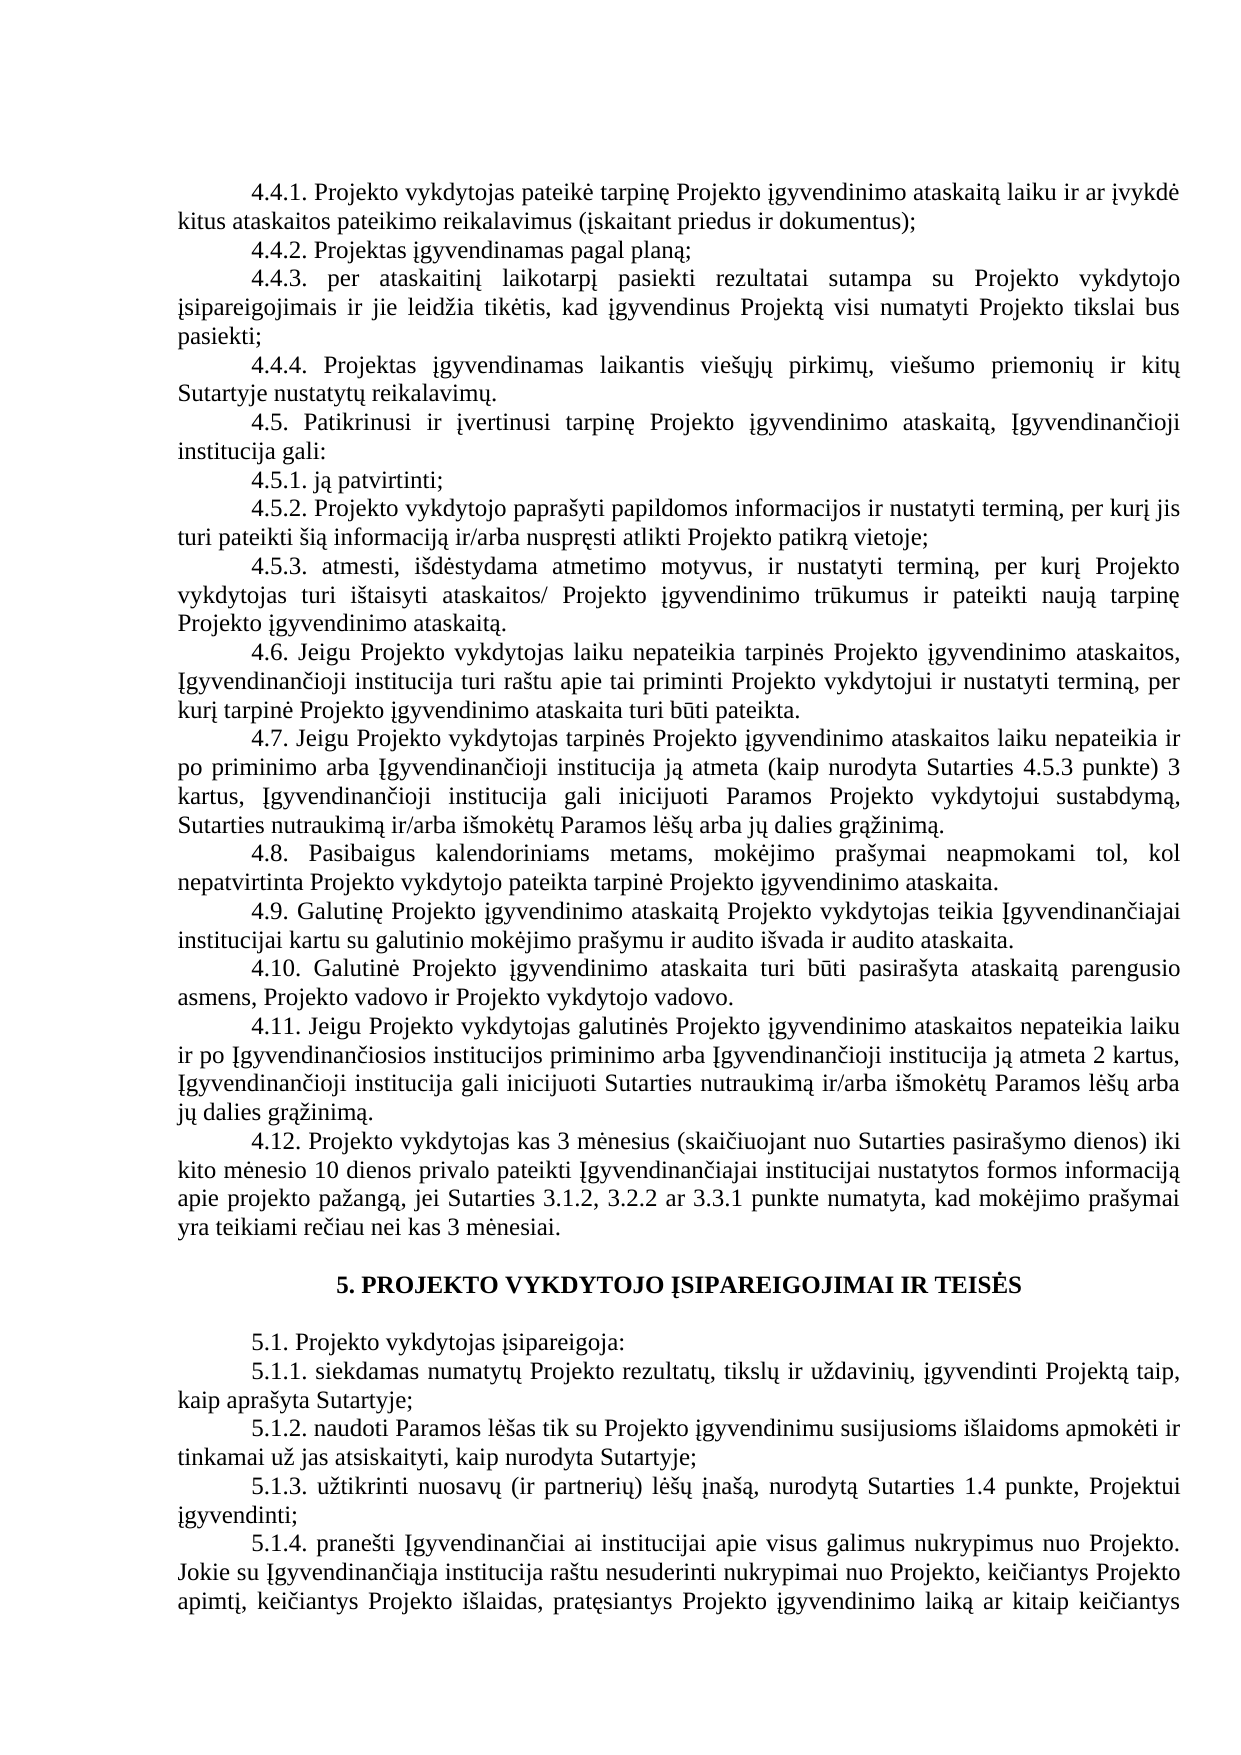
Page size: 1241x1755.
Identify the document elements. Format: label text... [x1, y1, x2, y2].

text 4.5.3. atmesti, išdėstydama atmetimo motyvus, ir nustatyti terminą, per kurį Projekto vykdytojas turi ištaisyti ataskaitos/ Projekto įgyvendinimo trūkumus ir pateikti naują tarpinę Projekto įgyvendinimo ataskaitą. [177, 551, 1181, 637]
text 4.4.2. Projektas įgyvendinamas pagal planą; [177, 235, 1181, 263]
text 4.5.2. Projekto vykdytojo paprašyti papildomos informacijos ir nustatyti terminą, per kurį jis turi pateikti šią informaciją ir/arba nuspręsti atlikti Projekto patikrą vietoje; [177, 493, 1181, 551]
text 5.1. Projekto vykdytojas įsipareigoja: [177, 1327, 1181, 1356]
text 4.6. Jeigu Projekto vykdytojas laiku nepateikia tarpinės Projekto įgyvendinimo ataskaitos, Įgyvendinančioji institucija turi raštu apie tai priminti Projekto vykdytojui ir nustatyti terminą, per kurį tarpinė Projekto įgyvendinimo ataskaita turi būti pateikta. [177, 637, 1181, 723]
text 4.8. Pasibaigus kalendoriniams metams, mokėjimo prašymai neapmokami tol, kol nepatvirtinta Projekto vykdytojo pateikta tarpinė Projekto įgyvendinimo ataskaita. [177, 838, 1181, 896]
text 5.1.4. pranešti Įgyvendinančiai ai institucijai apie visus galimus nukrypimus nuo Projekto. Jokie su Įgyvendinančiąja institucija raštu nesuderinti nukrypimai nuo Projekto, keičiantys Projekto apimtį, keičiantys Projekto išlaidas, pratęsiantys Projekto įgyvendinimo laiką ar kitaip keičiantys [177, 1528, 1181, 1615]
text 4.11. Jeigu Projekto vykdytojas galutinės Projekto įgyvendinimo ataskaitos nepateikia laiku ir po Įgyvendinančiosios institucijos priminimo arba Įgyvendinančioji institucija ją atmeta 2 kartus, Įgyvendinančioji institucija gali inicijuoti Sutarties nutraukimą ir/arba išmokėtų Paramos lėšų arba jų dalies grąžinimą. [177, 1011, 1181, 1126]
text 4.5. Patikrinusi ir įvertinusi tarpinę Projekto įgyvendinimo ataskaitą, Įgyvendinančioji institucija gali: [177, 407, 1181, 465]
text 4.4.1. Projekto vykdytojas pateikė tarpinę Projekto įgyvendinimo ataskaitą laiku ir ar įvykdė kitus ataskaitos pateikimo reikalavimus (įskaitant priedus ir dokumentus); [177, 177, 1181, 235]
text 5.1.2. naudoti Paramos lėšas tik su Projekto įgyvendinimu susijusioms išlaidoms apmokėti ir tinkamai už jas atsiskaityti, kaip nurodyta Sutartyje; [177, 1413, 1181, 1471]
text 4.4.3. per ataskaitinį laikotarpį pasiekti rezultatai sutampa su Projekto vykdytojo įsipareigojimais ir jie leidžia tikėtis, kad įgyvendinus Projektą visi numatyti Projekto tikslai bus pasiekti; [177, 263, 1181, 350]
text 4.9. Galutinę Projekto įgyvendinimo ataskaitą Projekto vykdytojas teikia Įgyvendinančiajai institucijai kartu su galutinio mokėjimo prašymu ir audito išvada ir audito ataskaita. [177, 896, 1181, 953]
text 4.7. Jeigu Projekto vykdytojas tarpinės Projekto įgyvendinimo ataskaitos laiku nepateikia ir po priminimo arba Įgyvendinančioji institucija ją atmeta (kaip nurodyta Sutarties 4.5.3 punkte) 3 kartus, Įgyvendinančioji institucija gali inicijuoti Paramos Projekto vykdytojui sustabdymą, Sutarties nutraukimą ir/arba išmokėtų Paramos lėšų arba jų dalies grąžinimą. [177, 723, 1181, 838]
text 4.12. Projekto vykdytojas kas 3 mėnesius (skaičiuojant nuo Sutarties pasirašymo dienos) iki kito mėnesio 10 dienos privalo pateikti Įgyvendinančiajai institucijai nustatytos formos informaciją apie projekto pažangą, jei Sutarties 3.1.2, 3.2.2 ar 3.3.1 punkte numatyta, kad mokėjimo prašymai yra teikiami rečiau nei kas 3 mėnesiai. [177, 1126, 1181, 1241]
text 5. PROJEKTO VYKDYTOJO ĮSIPAREIGOJIMAI IR TEISĖS [177, 1270, 1181, 1298]
text 4.5.1. ją patvirtinti; [177, 465, 1181, 493]
text 5.1.1. siekdamas numatytų Projekto rezultatų, tikslų ir uždavinių, įgyvendinti Projektą taip, kaip aprašyta Sutartyje; [177, 1356, 1181, 1413]
text 4.4.4. Projektas įgyvendinamas laikantis viešųjų pirkimų, viešumo priemonių ir kitų Sutartyje nustatytų reikalavimų. [177, 350, 1181, 407]
text 4.10. Galutinė Projekto įgyvendinimo ataskaita turi būti pasirašyta ataskaitą parengusio asmens, Projekto vadovo ir Projekto vykdytojo vadovo. [177, 953, 1181, 1011]
text 5.1.3. užtikrinti nuosavų (ir partnerių) lėšų įnašą, nurodytą Sutarties 1.4 punkte, Projektui įgyvendinti; [177, 1471, 1181, 1528]
